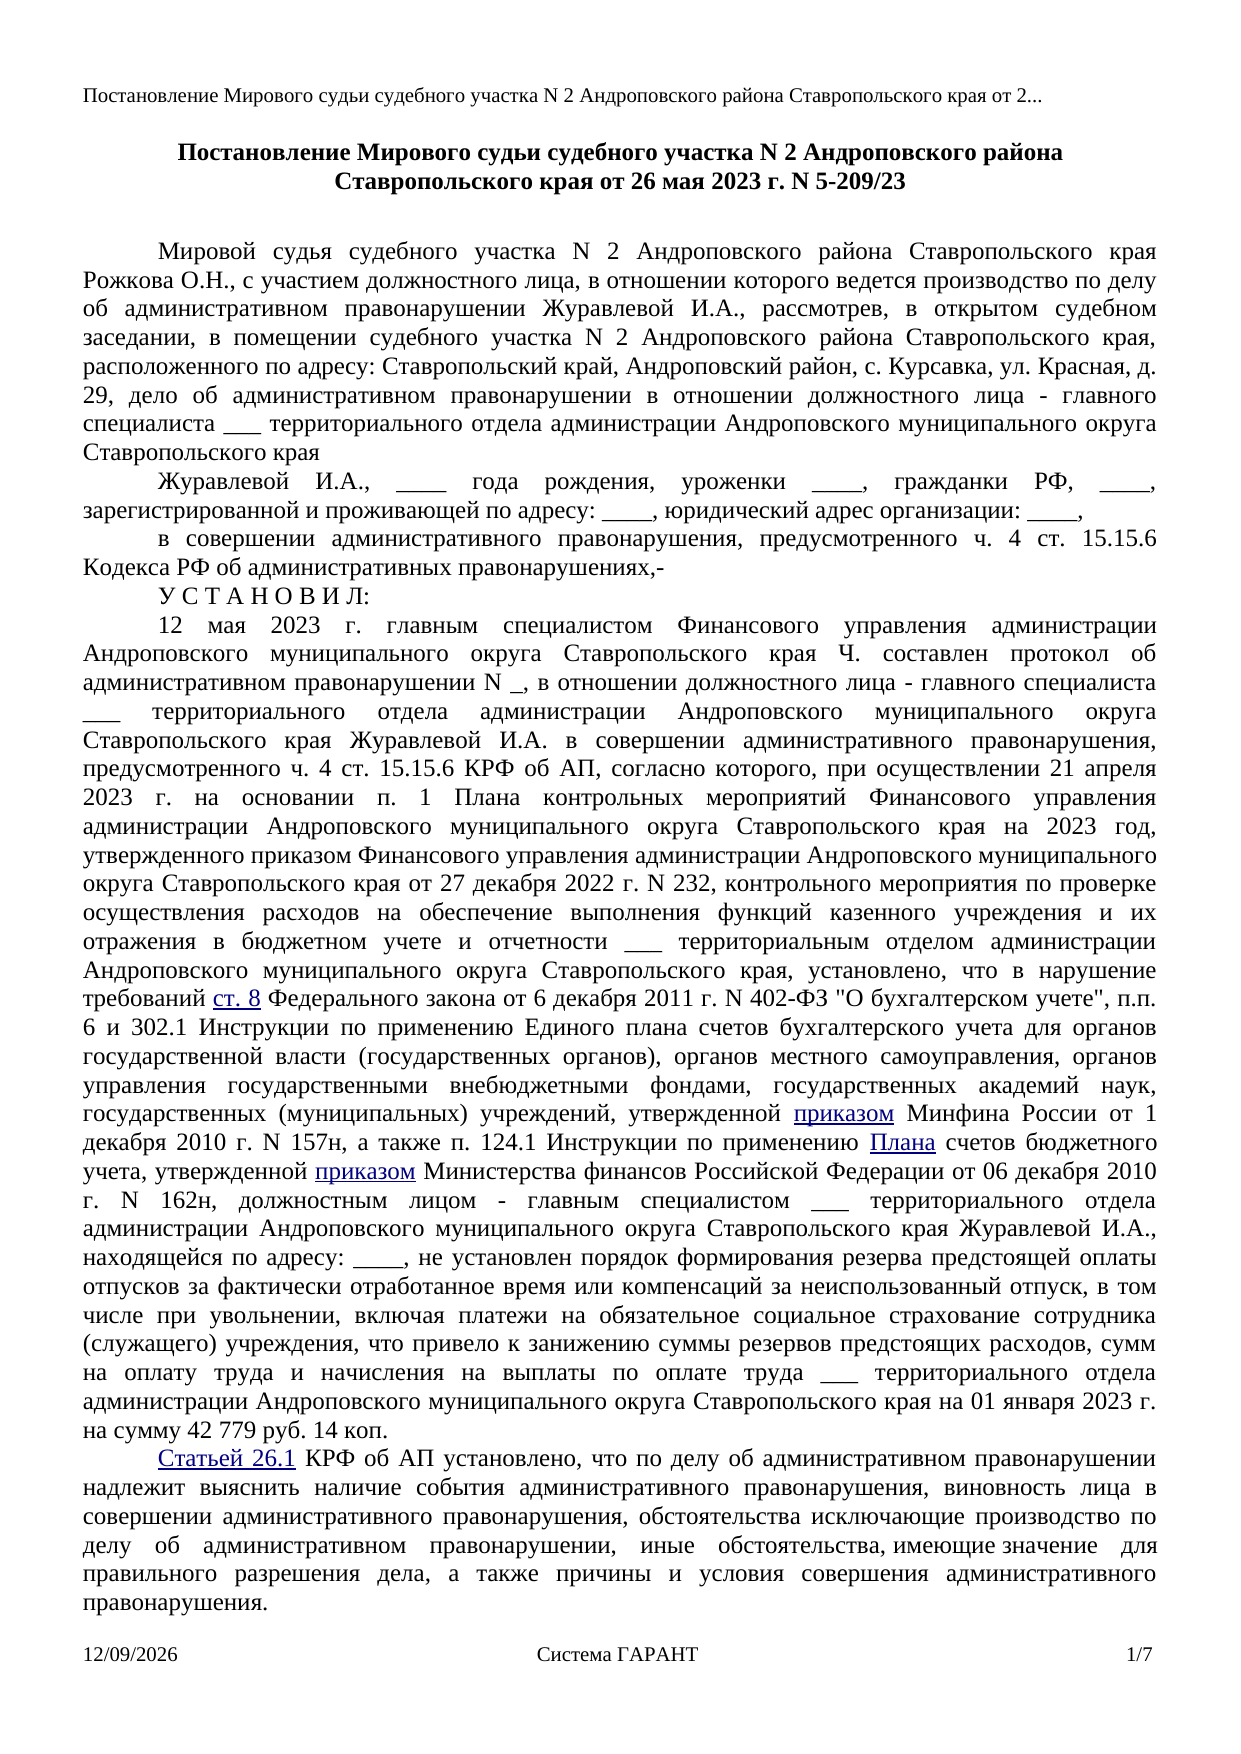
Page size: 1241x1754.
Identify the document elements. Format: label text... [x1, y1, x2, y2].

text Мировой судья судебного участка N 2 Андроповского района Ставропольского края Рожкова О.Н., с участием должностного лица, в отношении которого ведется производство по делу об административном правонарушении Журавлевой И.А., рассмотрев, в открытом судебном заседании, в помещении судебного участка N 2 Андроповского района Ставропольского края, расположенного по адресу: Ставропольский край, Андроповский район, с. Курсавка, ул. Красная, д. 29, дело об административном правонарушении в отношении должностного лица - главного специалиста ___ территориального отдела администрации Андроповского муниципального округа Ставропольского края [83, 236, 1157, 466]
text Журавлевой И.А., ____ года рождения, уроженки ____, гражданки РФ, ____, зарегистрированной и проживающей по адресу: ____, юридический адрес организации: ____, [83, 466, 1157, 523]
text Статьей 26.1 КРФ об АП установлено, что по делу об административном правонарушении надлежит выяснить наличие события административного правонарушения, виновность лица в совершении административного правонарушения, обстоятельства исключающие производство по делу об административном правонарушении, иные обстоятельства, имеющие значение для правильного разрешения дела, а также причины и условия совершения административного правонарушения. [83, 1443, 1157, 1616]
text У С Т А Н О В И Л: [83, 581, 1157, 610]
text 12 мая 2023 г. главным специалистом Финансового управления администрации Андроповского муниципального округа Ставропольского края Ч. составлен протокол об административном правонарушении N _, в отношении должностного лица - главного специалиста ___ территориального отдела администрации Андроповского муниципального округа Ставропольского края Журавлевой И.А. в совершении административного правонарушения, предусмотренного ч. 4 ст. 15.15.6 КРФ об АП, согласно которого, при осуществлении 21 апреля 2023 г. на основании п. 1 Плана контрольных мероприятий Финансового управления администрации Андроповского муниципального округа Ставропольского края на 2023 год, утвержденного приказом Финансового управления администрации Андроповского муниципального округа Ставропольского края от 27 декабря 2022 г. N 232, контрольного мероприятия по проверке осуществления расходов на обеспечение выполнения функций казенного учреждения и их отражения в бюджетном учете и отчетности ___ территориальным отделом администрации Андроповского муниципального округа Ставропольского края, установлено, что в нарушение требований ст. 8 Федерального закона от 6 декабря 2011 г. N 402-ФЗ "О бухгалтерском учете", п.п. 6 и 302.1 Инструкции по применению Единого плана счетов бухгалтерского учета для органов государственной власти (государственных органов), органов местного самоуправления, органов управления государственными внебюджетными фондами, государственных академий наук, государственных (муниципальных) учреждений, утвержденной приказом Минфина России от 1 декабря 2010 г. N 157н, а также п. 124.1 Инструкции по применению Плана счетов бюджетного учета, утвержденной приказом Министерства финансов Российской Федерации от 06 декабря 2010 г. N 162н, должностным лицом - главным специалистом ___ территориального отдела администрации Андроповского муниципального округа Ставропольского края Журавлевой И.А., находящейся по адресу: ____, не установлен порядок формирования резерва предстоящей оплаты отпусков за фактически отработанное время или компенсаций за неиспользованный отпуск, в том числе при увольнении, включая платежи на обязательное социальное страхование сотрудника (служащего) учреждения, что привело к занижению суммы резервов предстоящих расходов, сумм на оплату труда и начисления на выплаты по оплате труда ___ территориального отдела администрации Андроповского муниципального округа Ставропольского края на 01 января 2023 г. на сумму 42 779 руб. 14 коп. [83, 610, 1157, 1443]
text в совершении административного правонарушения, предусмотренного ч. 4 ст. 15.15.6 Кодекса РФ об административных правонарушениях,- [83, 523, 1157, 581]
subtitle Постановление Мирового судьи судебного участка N 2 Андроповского района Ставропольского края от 26 мая 2023 г. N 5-209/23 [83, 137, 1157, 195]
